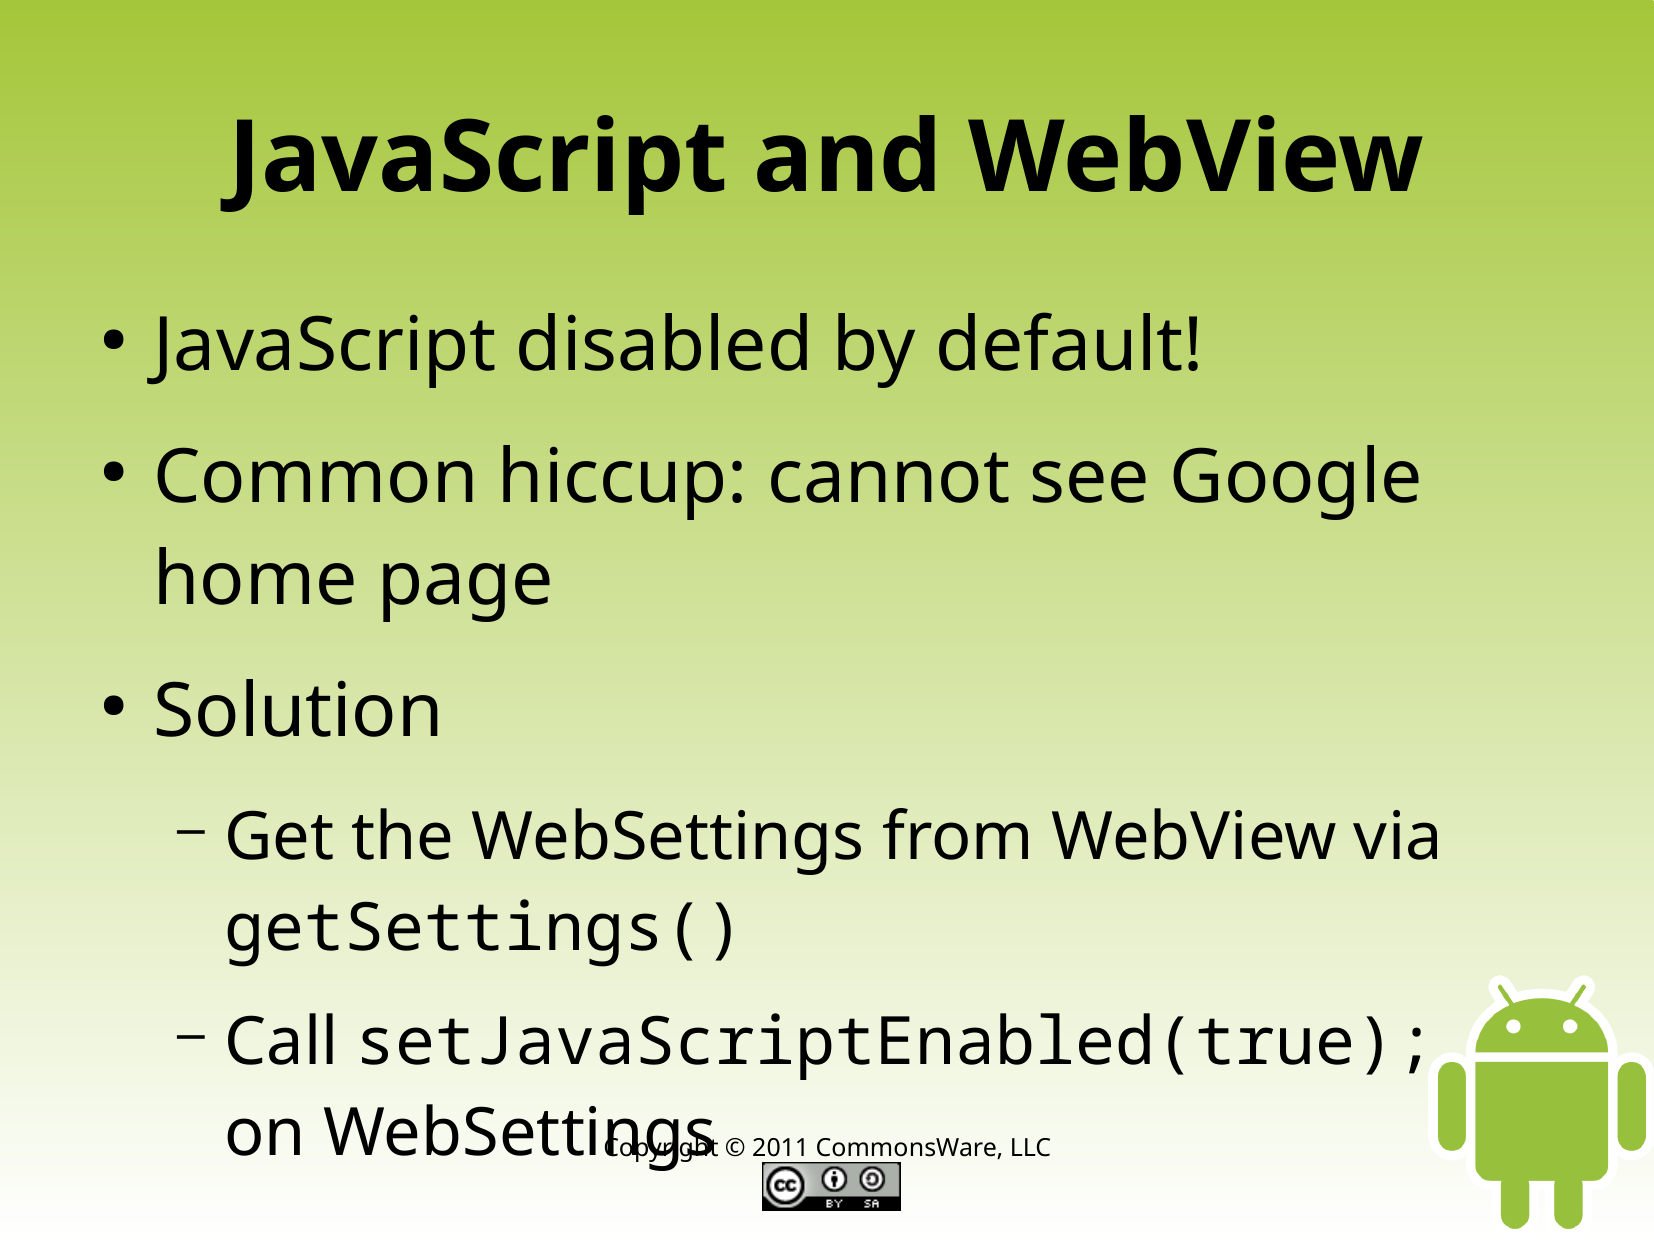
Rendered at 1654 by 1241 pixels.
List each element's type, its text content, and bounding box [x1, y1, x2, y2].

title JavaScript and WebView [82, 49, 1571, 257]
list JavaScript disabled by default! Common hiccup: cannot see Google home page Solution Get the WebSettings from WebView via getSettings() Call setJavaScriptEnabled(true); on WebSettings [82, 290, 1571, 1109]
picture [762, 1162, 901, 1211]
picture [1428, 975, 1654, 1238]
